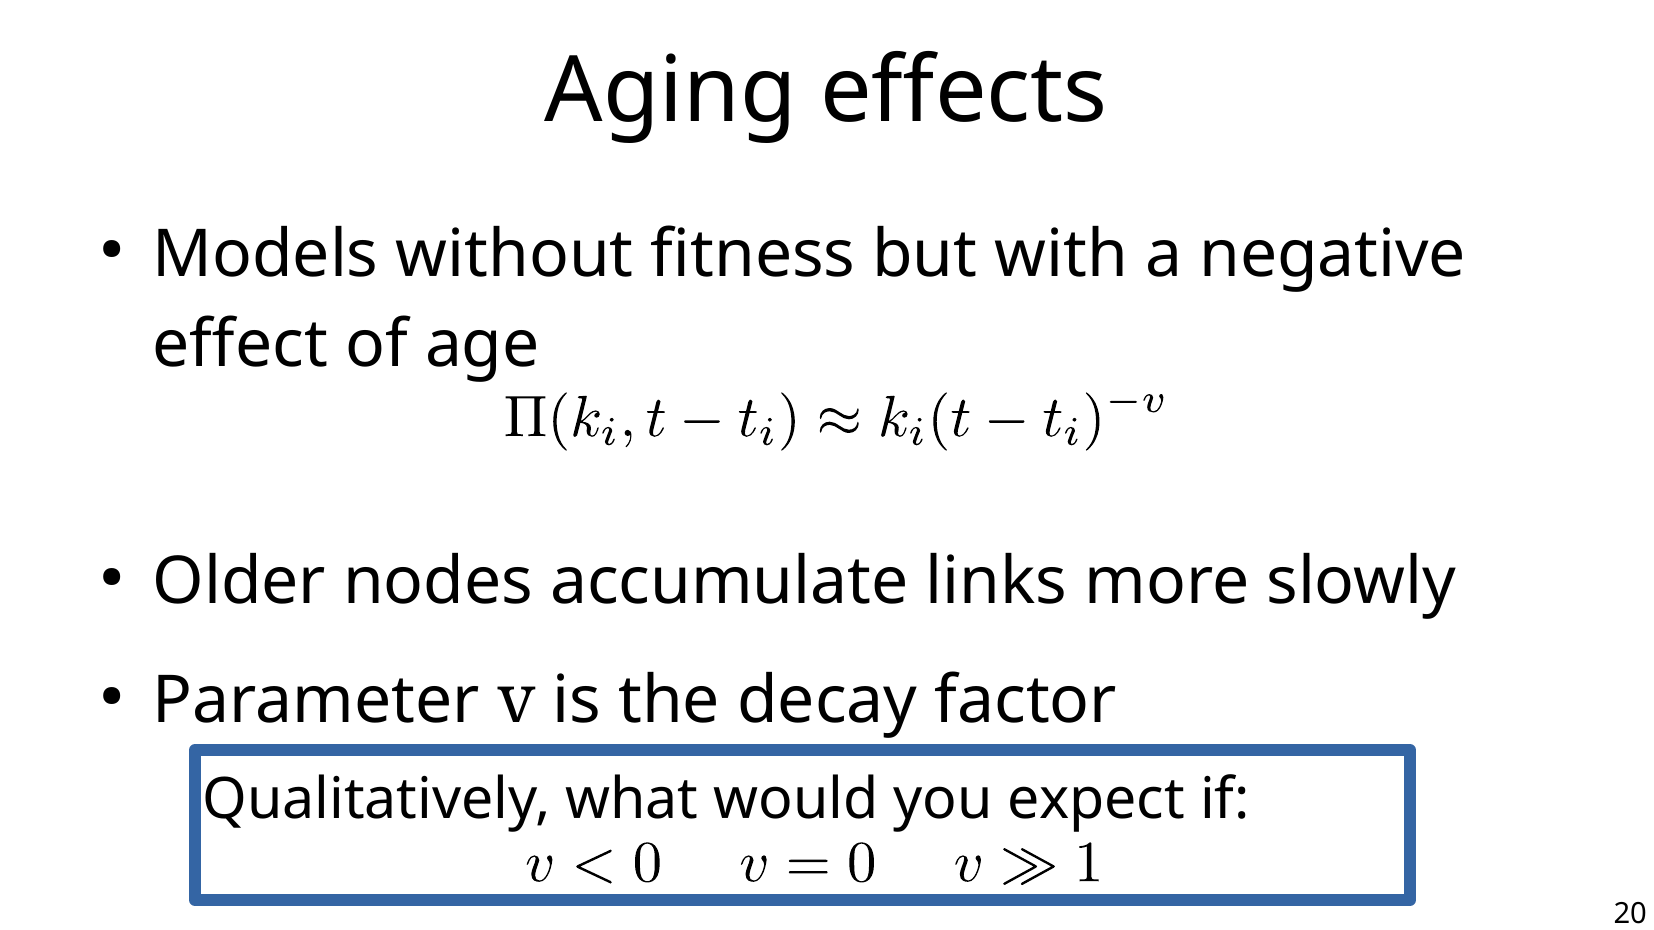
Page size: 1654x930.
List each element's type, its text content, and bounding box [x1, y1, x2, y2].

title Aging effects [82, 7, 1571, 166]
list Models without fitness but with a negative effect of age Older nodes accumulate links more slowly Parameter v is the decay factor [82, 205, 1571, 746]
text_box [525, 842, 1104, 886]
text_box [503, 386, 1167, 451]
list Qualitatively, what would you expect if: [195, 750, 1411, 901]
